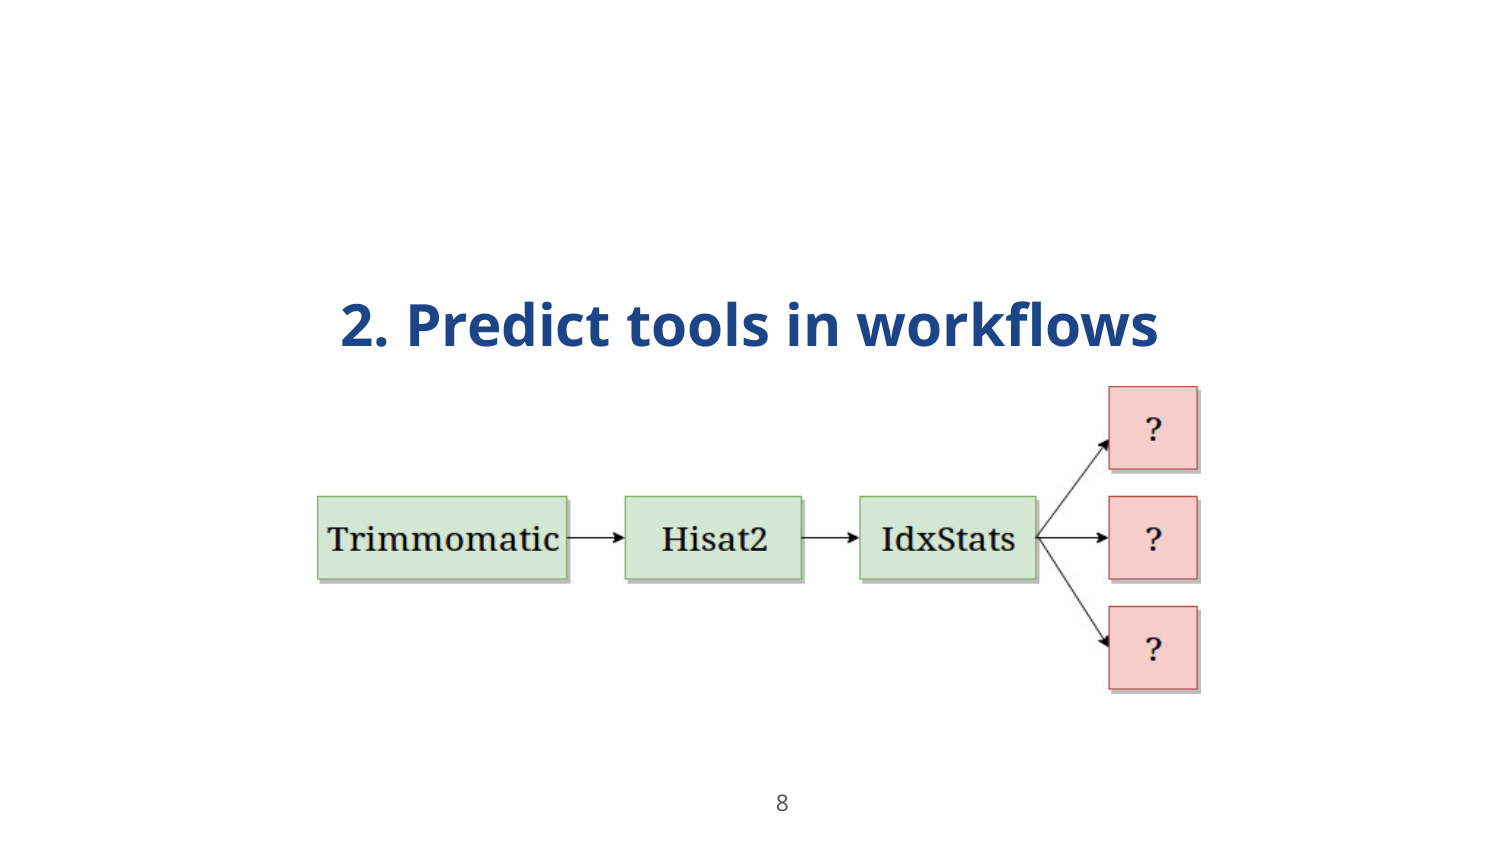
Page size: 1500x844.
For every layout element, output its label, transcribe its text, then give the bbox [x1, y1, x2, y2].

slide_number [714, 771, 805, 837]
list 2. Predict tools in workflows [51, 133, 1449, 694]
picture [317, 386, 1201, 694]
